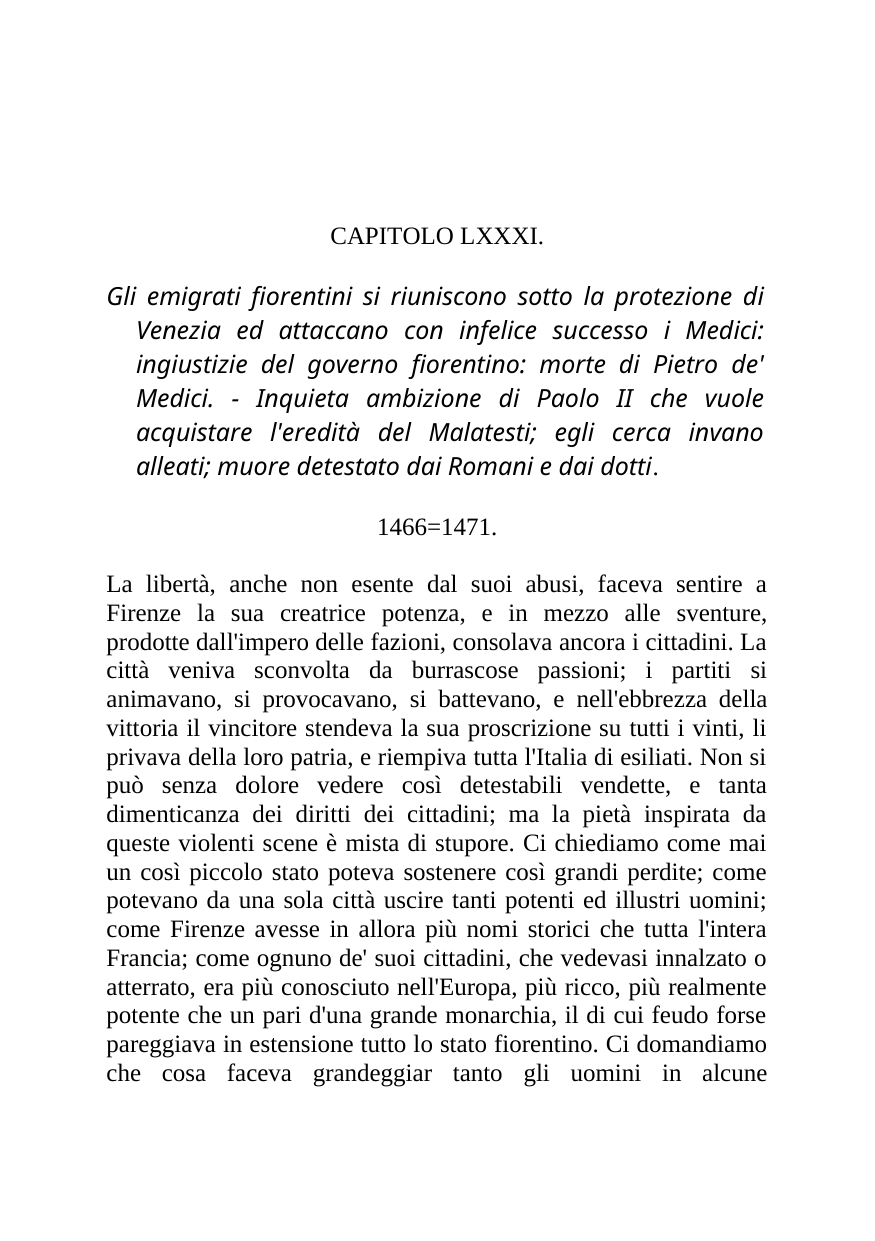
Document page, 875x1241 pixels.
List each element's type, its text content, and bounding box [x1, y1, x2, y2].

text CAPITOLO LXXXI. [106, 221, 768, 250]
text 1466=1471. [106, 512, 768, 541]
text Gli emigrati fiorentini si riuniscono sotto la protezione di Venezia ed attaccano con infelice successo i Medici: ingiustizie del governo fiorentino: morte di Pietro de' Medici. - Inquieta ambizione di Paolo II che vuole acquistare l'eredità del Malatesti; egli cerca invano alleati; muore detestato dai Romani e dai dotti. [106, 279, 768, 483]
text La libertà, anche non esente dal suoi abusi, faceva sentire a Firenze la sua creatrice potenza, e in mezzo alle sventure, prodotte dall'impero delle fazioni, consolava ancora i cittadini. La città veniva sconvolta da burrascose passioni; i partiti si animavano, si provocavano, si battevano, e nell'ebbrezza della vittoria il vincitore stendeva la sua proscrizione su tutti i vinti, li privava della loro patria, e riempiva tutta l'Italia di esiliati. Non si può senza dolore vedere così detestabili vendette, e tanta dimenticanza dei diritti dei cittadini; ma la pietà inspirata da queste violenti scene è mista di stupore. Ci chiediamo come mai un così piccolo stato poteva sostenere così grandi perdite; come potevano da una sola città uscire tanti potenti ed illustri uomini; come Firenze avesse in allora più nomi storici che tutta l'intera Francia; come ognuno de' suoi cittadini, che vedevasi innalzato o atterrato, era più conosciuto nell'Europa, più ricco, più realmente potente che un pari d'una grande monarchia, il di cui feudo forse pareggiava in estensione tutto lo stato fiorentino. Ci domandiamo che cosa faceva grandeggiar tanto gli uomini in alcune [106, 569, 768, 1087]
